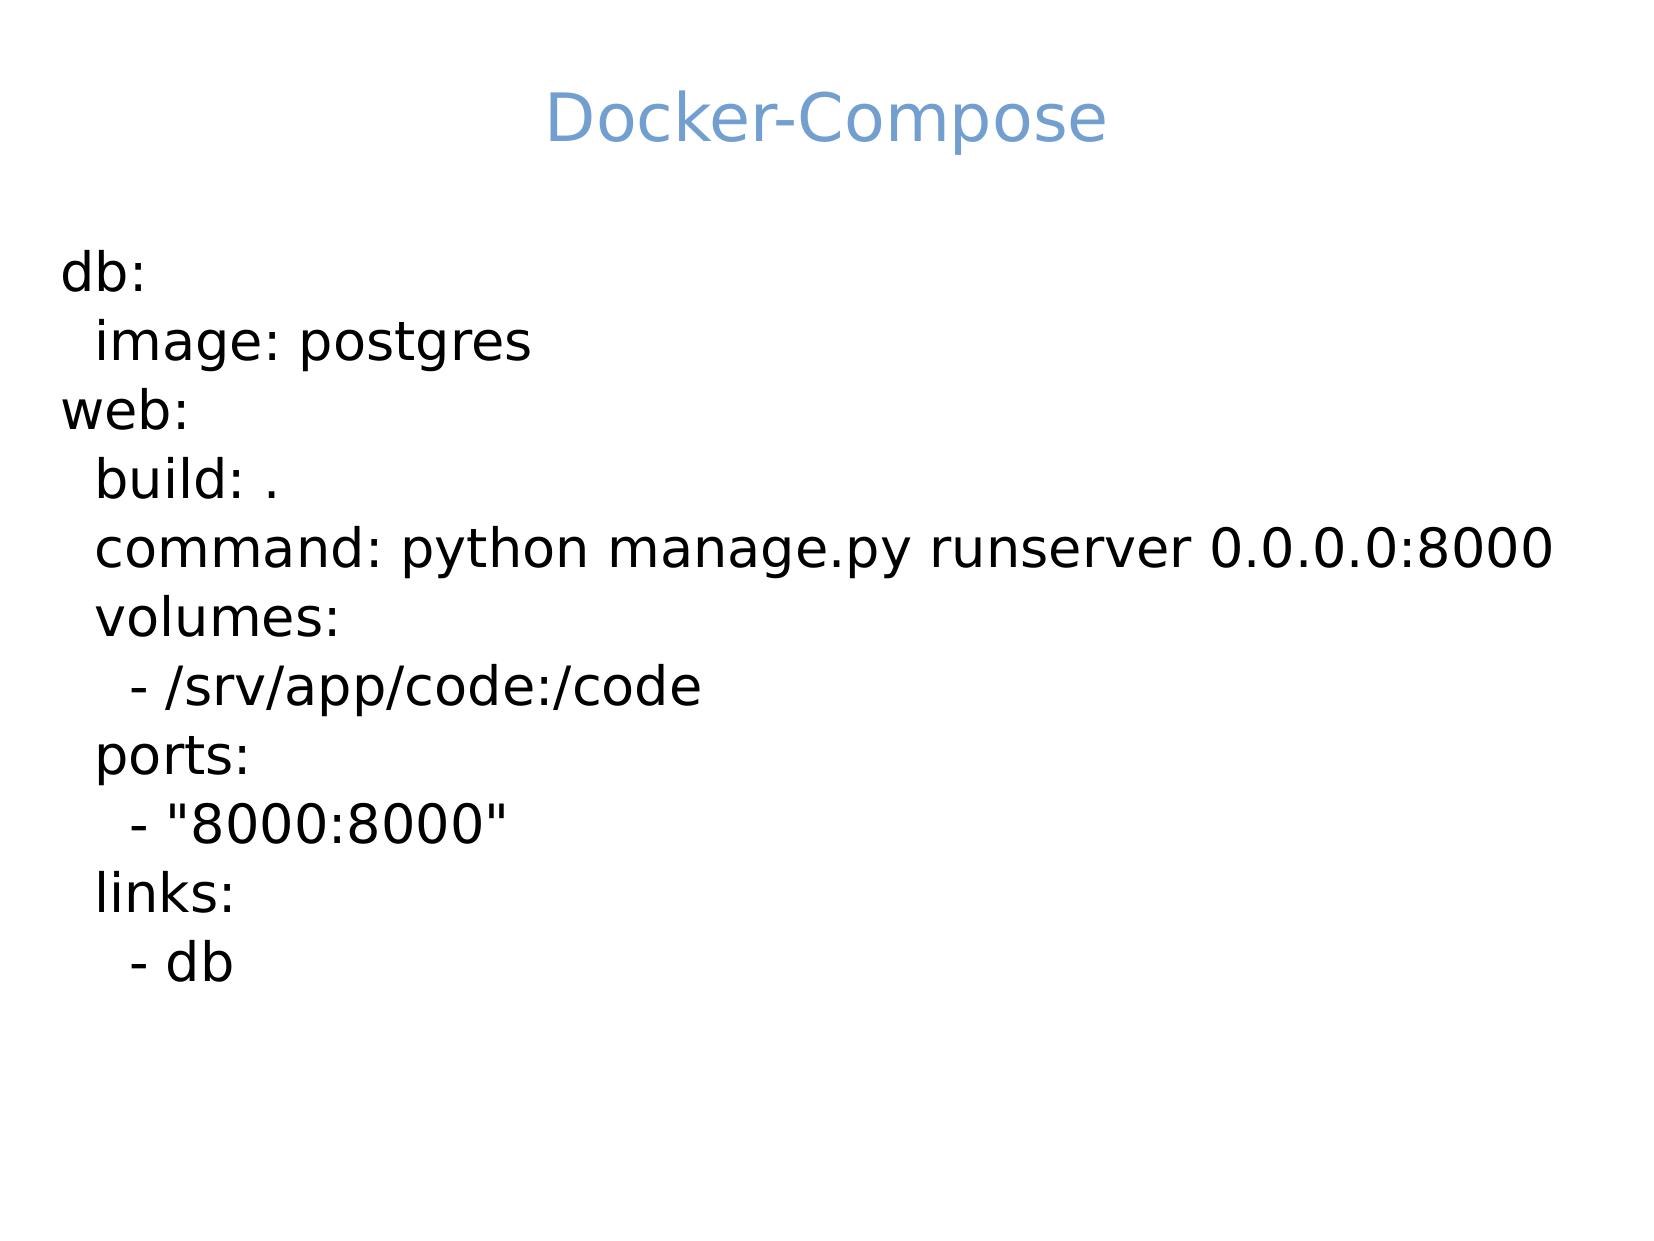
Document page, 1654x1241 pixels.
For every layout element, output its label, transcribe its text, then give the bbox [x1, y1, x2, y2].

text_box db: image: postgres web: build: . command: python manage.py runserver 0.0.0.0:8000 volumes: - /srv/app/code:/code ports: - "8000:8000" links: - db [45, 233, 1636, 1066]
text_box Docker-Compose [529, 72, 1124, 166]
